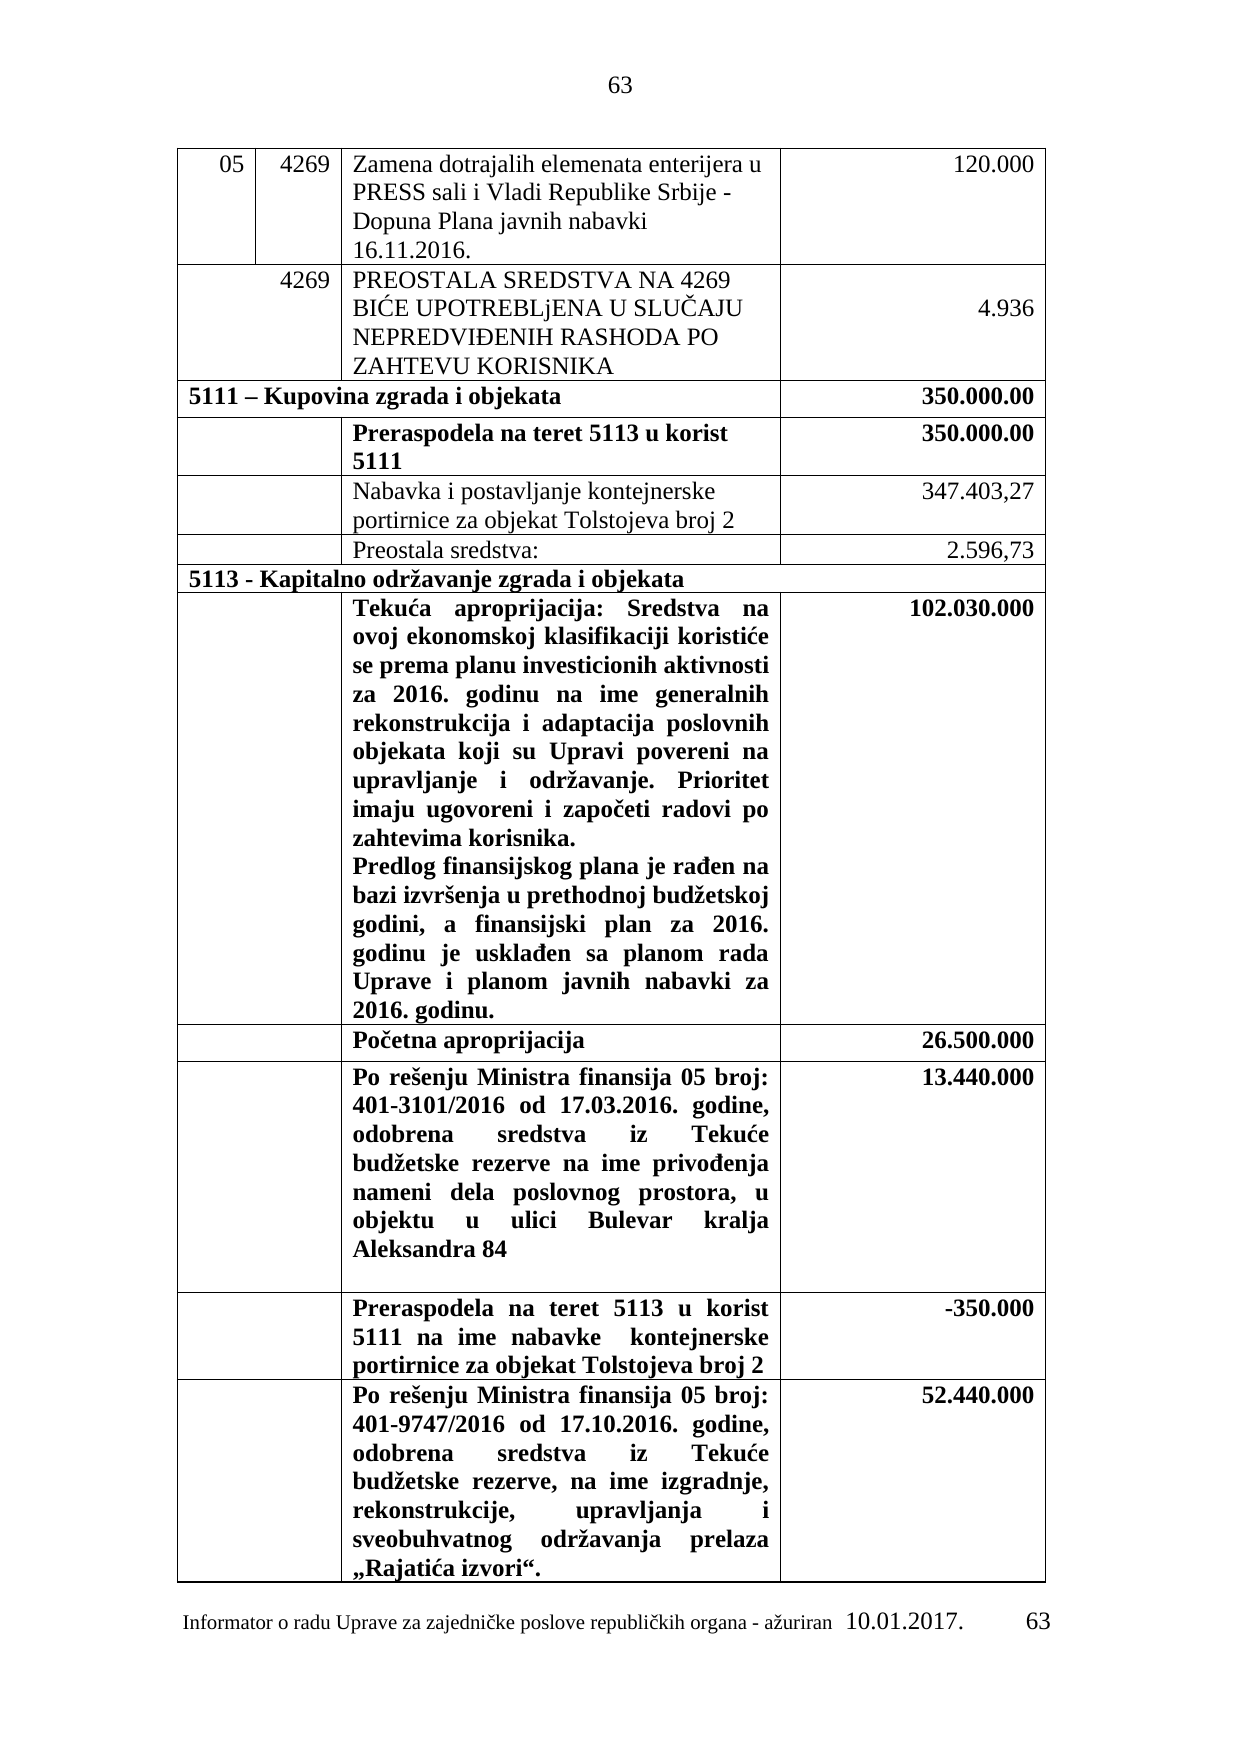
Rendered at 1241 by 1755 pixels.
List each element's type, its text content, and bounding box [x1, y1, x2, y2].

table_cell [178, 593, 341, 1024]
table_cell [178, 1025, 341, 1061]
table_cell 120.000 [781, 149, 1045, 264]
table_cell Preostala sredstva: [342, 535, 780, 563]
table_cell PREOSTALA SREDSTVA NA 4269 BIĆE UPOTREBLjENA U SLUČAJU NEPREDVIĐENIH RASHODA PO ZAHTEVU KORISNIKA [342, 265, 780, 380]
table_cell 26.500.000 [781, 1025, 1045, 1061]
table_cell 2.596,73 [781, 535, 1045, 563]
table_cell [178, 476, 341, 534]
table_cell Početna aproprijacija [342, 1025, 780, 1061]
table_cell 4269 [178, 265, 341, 380]
table_cell 102.030.000 [781, 593, 1045, 1024]
table_cell [178, 535, 341, 563]
table_cell 4.936 [781, 265, 1045, 380]
table_cell 4269 [256, 149, 341, 264]
table_cell Preraspodela na teret 5113 u korist 5111 [342, 418, 780, 475]
table_cell 350.000.00 [781, 418, 1045, 475]
table_cell [178, 1062, 341, 1292]
table_cell 05 [178, 149, 255, 264]
table_cell Preraspodela na teret 5113 u korist 5111 na ime nabavke kontejnerske portirnice za objekat Tolstojeva broj 2 [342, 1293, 780, 1379]
table_cell 5111 – Kupovina zgrada i objekata [178, 381, 780, 417]
table_cell 5113 - Kapitalno održavanje zgrada i objekata [178, 565, 1045, 592]
table_cell Nabavka i postavlјanje kontejnerske portirnice za objekat Tolstojeva broj 2 [342, 476, 780, 534]
table_cell Zamena dotrajalih elemenata enterijera u PRESS sali i Vladi Republike Srbije - Dopuna Plana javnih nabavki 16.11.2016. [342, 149, 780, 264]
table_cell 13.440.000 [781, 1062, 1045, 1292]
table_cell 347.403,27 [781, 476, 1045, 534]
table_cell Po rešenju Ministra finansija 05 broj: 401-9747/2016 od 17.10.2016. godine, odobrena sredstva iz Tekuće budžetske rezerve, na ime izgradnje, rekonstrukcije, upravlјanja i sveobuhvatnog održavanja prelaza „Rajatića izvori“. [342, 1380, 780, 1581]
table_cell [178, 1293, 341, 1379]
table_cell [178, 418, 341, 475]
table_cell 52.440.000 [781, 1380, 1045, 1581]
table_cell 350.000.00 [781, 381, 1045, 417]
table_cell -350.000 [781, 1293, 1045, 1379]
table_cell Tekuća aproprijacija: Sredstva na ovoj ekonomskoj klasifikaciji koristiće se prema planu investicionih aktivnosti za 2016. godinu na ime generalnih rekonstrukcija i adaptacija poslovnih objekata koji su Upravi povereni na upravlјanje i održavanje. Prioritet imaju ugovoreni i započeti radovi po zahtevima korisnika. Predlog finansijskog plana je rađen na bazi izvršenja u prethodnoj budžetskoj godini, a finansijski plan za 2016. godinu je usklađen sa planom rada Uprave i planom javnih nabavki za 2016. godinu. [342, 593, 780, 1024]
table_cell [178, 1380, 341, 1581]
table_cell Po rešenju Ministra finansija 05 broj: 401-3101/2016 od 17.03.2016. godine, odobrena sredstva iz Tekuće budžetske rezerve na ime privođenja nameni dela poslovnog prostora, u objektu u ulici Bulevar kralјa Aleksandra 84 [342, 1062, 780, 1292]
